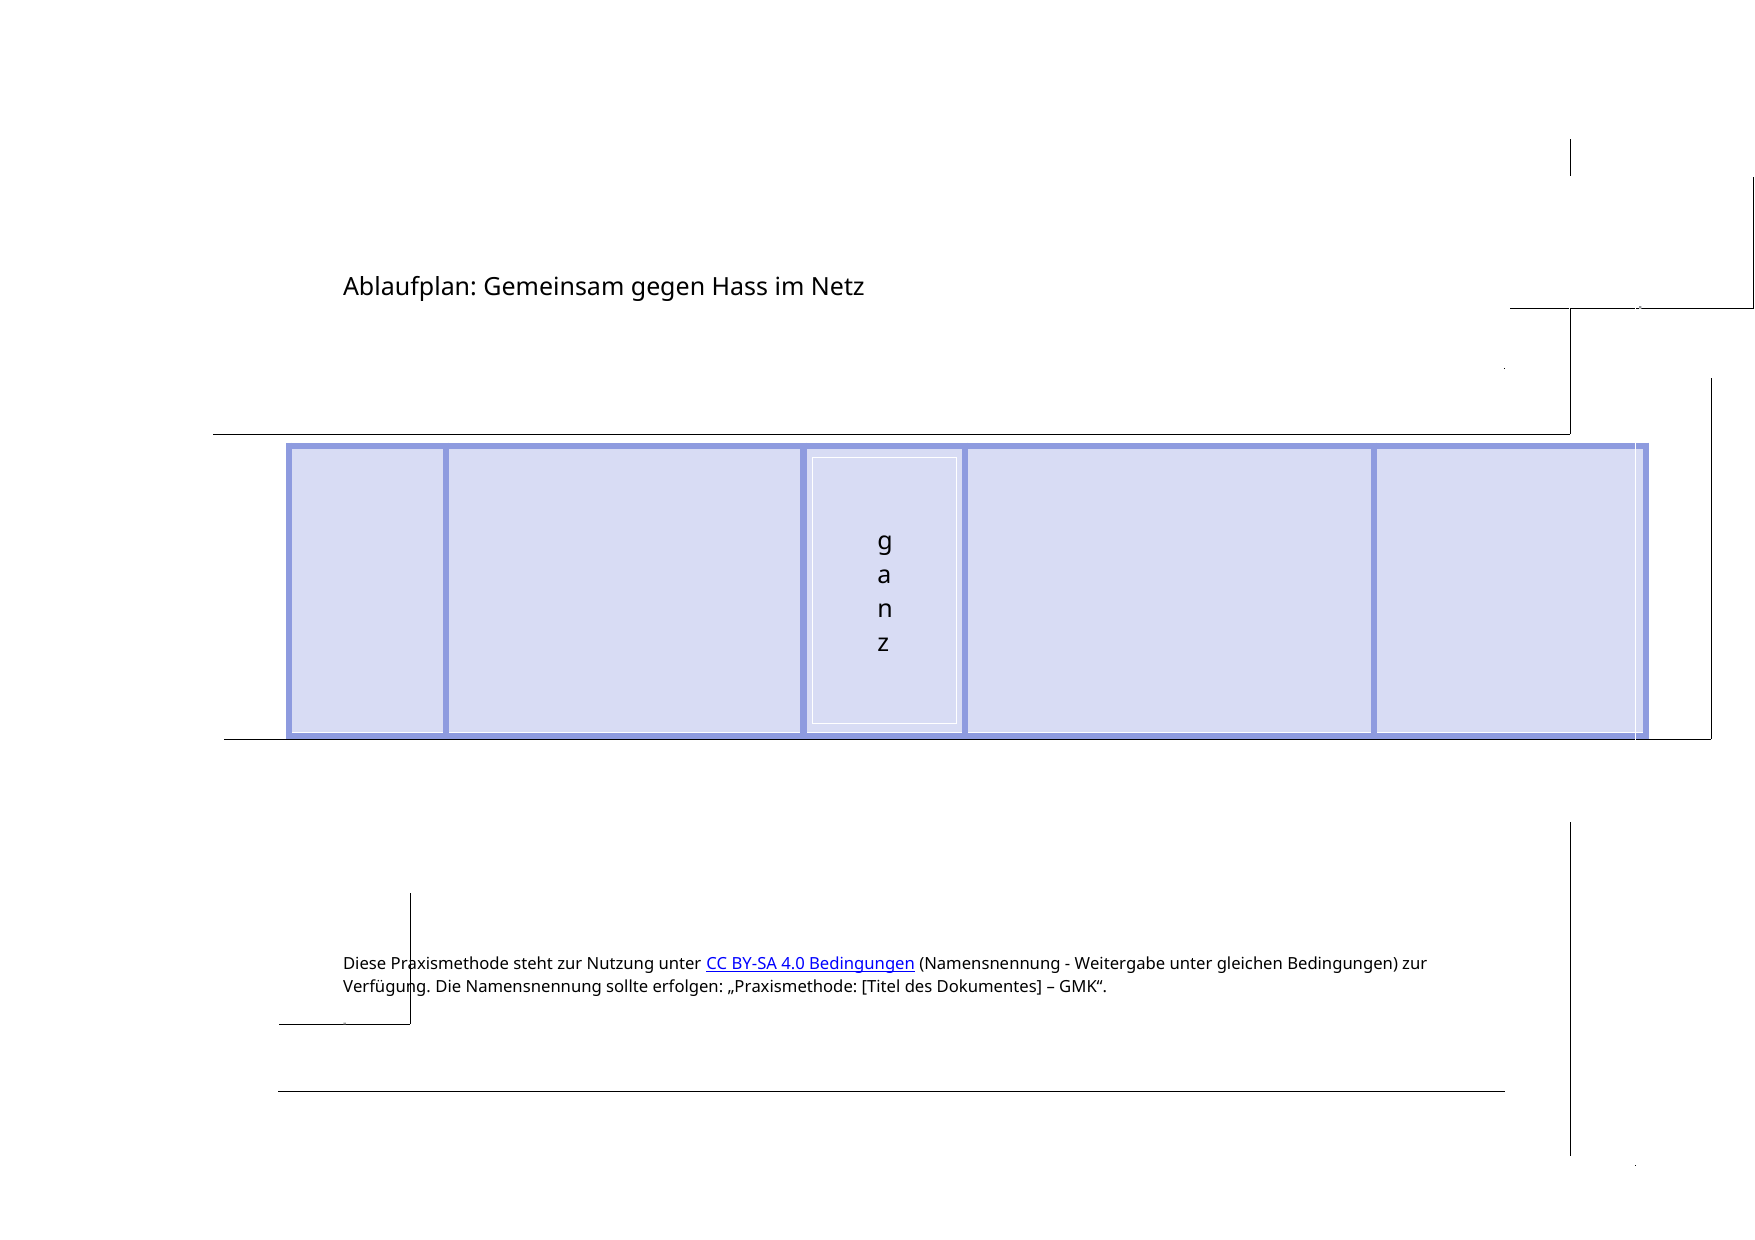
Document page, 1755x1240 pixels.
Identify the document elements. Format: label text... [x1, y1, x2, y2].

table_cell ganz [807, 449, 962, 732]
table_cell [449, 449, 800, 732]
table_cell [1377, 449, 1635, 732]
table_cell [968, 449, 1371, 732]
table_cell [292, 449, 443, 732]
